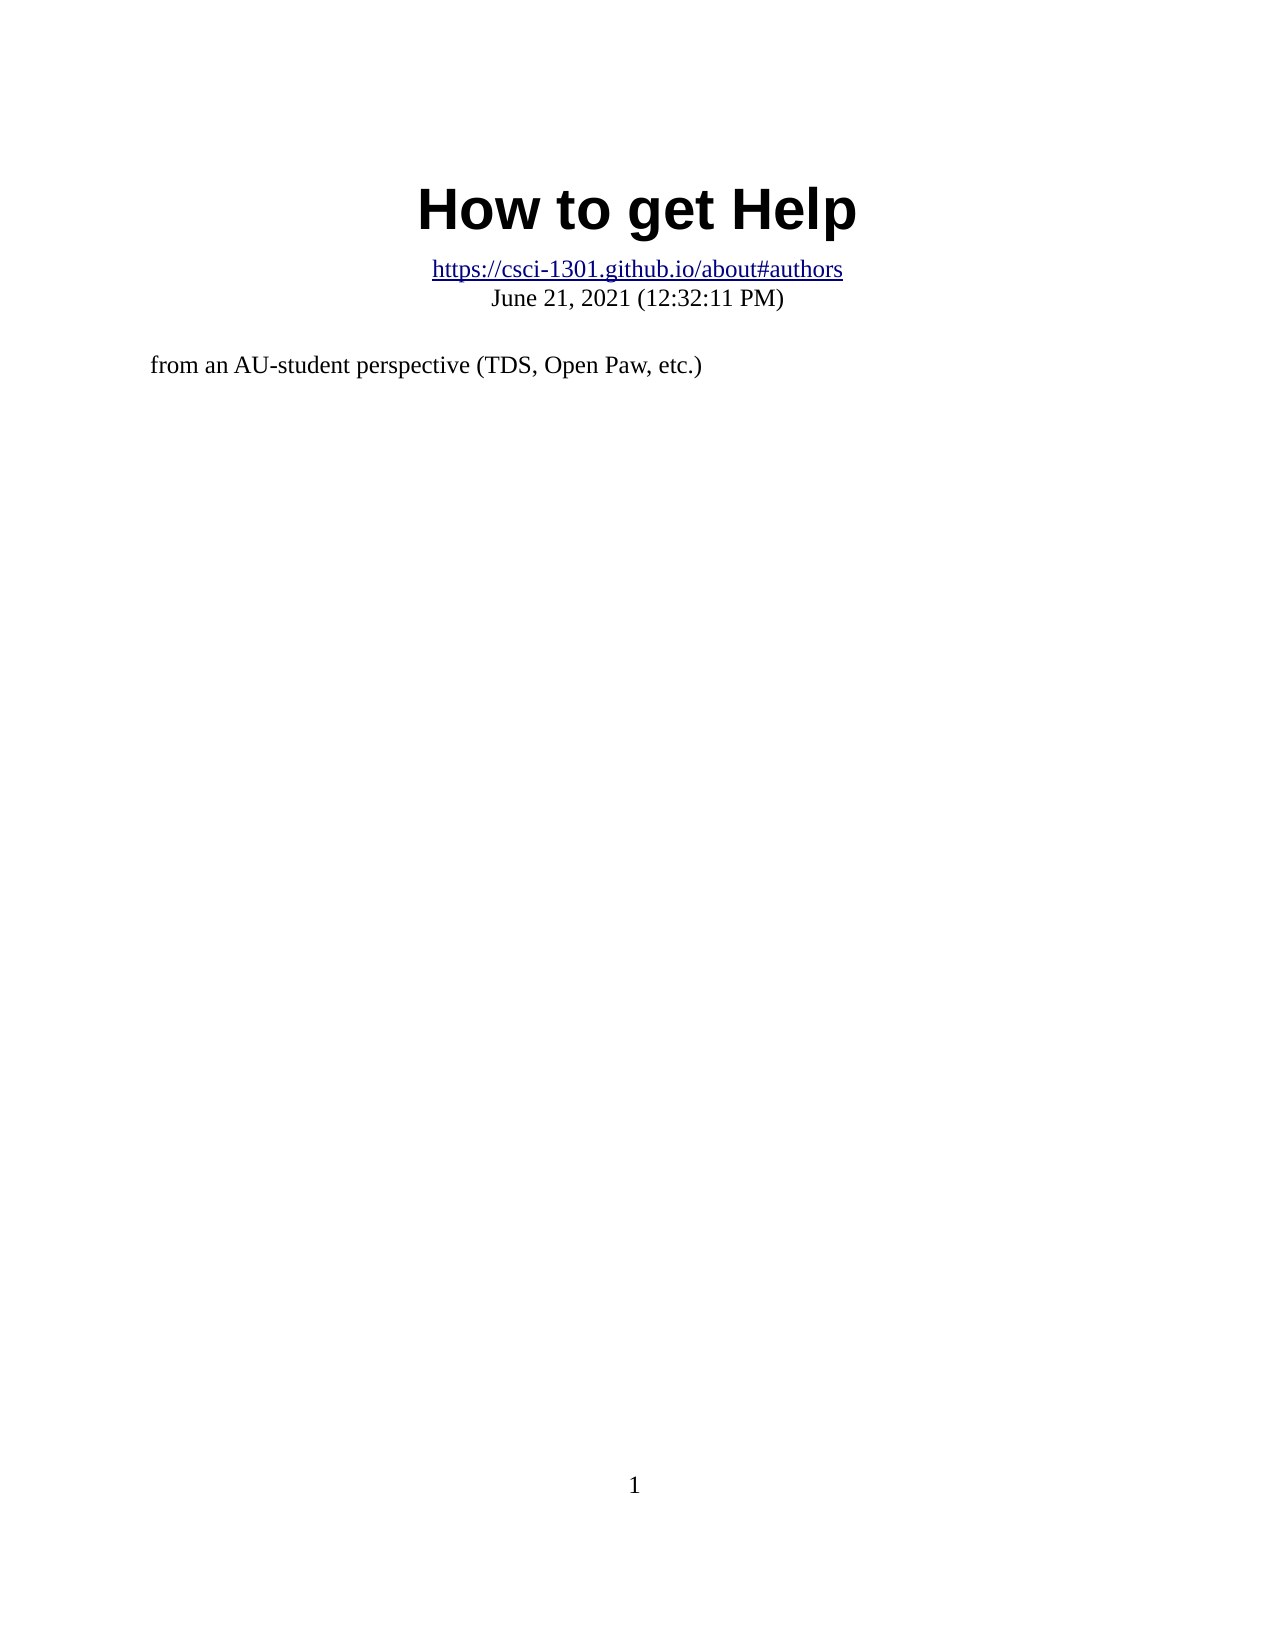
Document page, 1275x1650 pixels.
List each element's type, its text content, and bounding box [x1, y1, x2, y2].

text from an AU-student perspective (TDS, Open Paw, etc.) [150, 350, 1125, 378]
text June 21, 2021 (12:32:11 PM) [150, 283, 1125, 312]
title How to get Help [150, 175, 1125, 242]
text https://csci-1301.github.io/about#authors [150, 254, 1125, 283]
